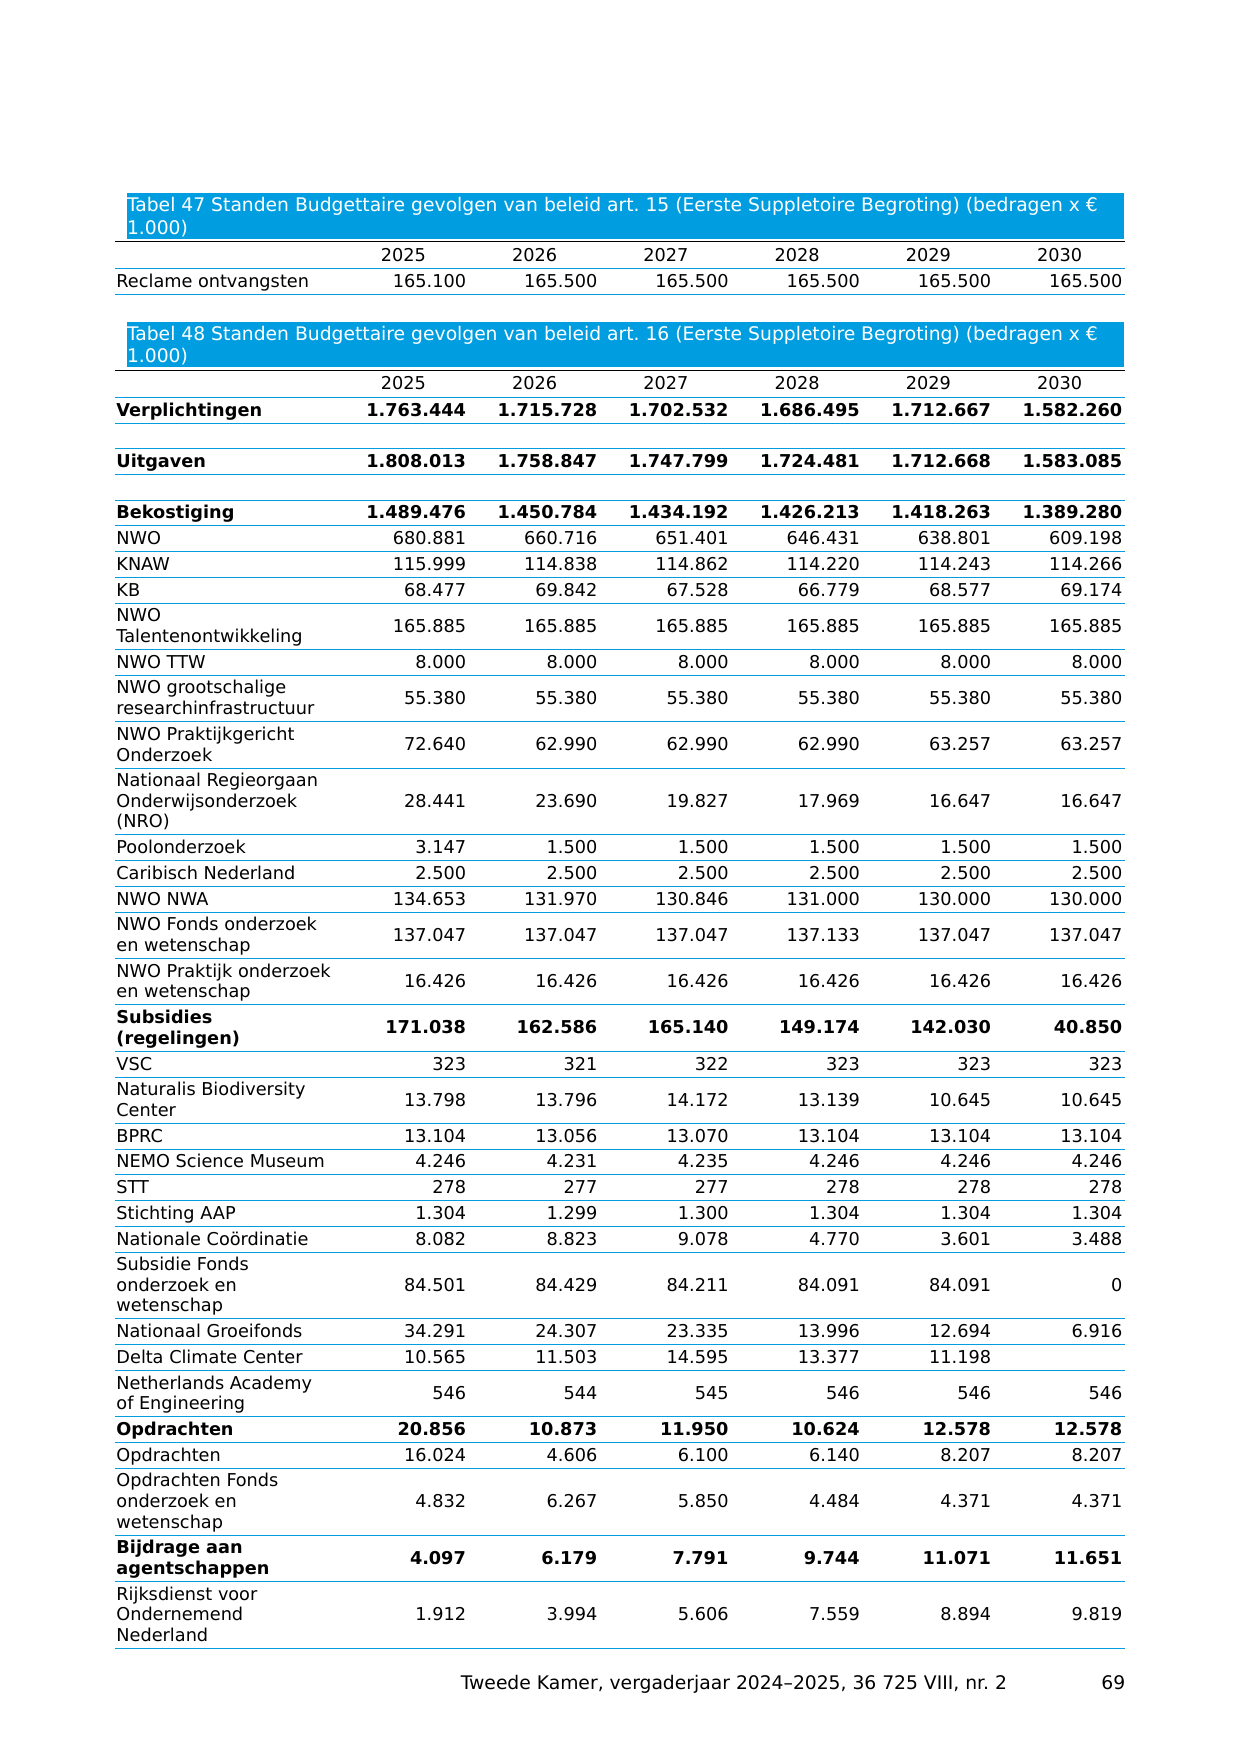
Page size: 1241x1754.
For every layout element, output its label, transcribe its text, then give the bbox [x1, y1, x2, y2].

table_cell 114.220 [731, 552, 862, 577]
table_cell 13.104 [863, 1124, 994, 1148]
table_cell 11.198 [863, 1345, 994, 1370]
table_cell BPRC [115, 1124, 337, 1148]
table_cell Opdrachten [115, 1443, 337, 1468]
table_cell [115, 424, 337, 448]
table_cell 165.885 [863, 604, 994, 649]
table_cell 1.808.013 [338, 449, 469, 474]
table_cell 546 [731, 1371, 862, 1416]
table_cell 6.140 [731, 1443, 862, 1468]
table_cell 10.645 [994, 1078, 1125, 1123]
table_cell 1.500 [994, 835, 1125, 860]
table_cell 4.606 [469, 1443, 600, 1468]
table_cell NWO TTW [115, 650, 337, 675]
table_cell 8.000 [338, 650, 469, 675]
table_cell [994, 1345, 1125, 1370]
table_cell 277 [600, 1175, 731, 1200]
table_cell 546 [994, 1371, 1125, 1416]
table_cell 114.243 [863, 552, 994, 577]
table_cell 651.401 [600, 526, 731, 551]
table_cell STT [115, 1175, 337, 1200]
table_cell 16.426 [863, 959, 994, 1004]
table_cell 114.266 [994, 552, 1125, 577]
table_cell 130.846 [600, 887, 731, 912]
table_cell Poolonderzoek [115, 835, 337, 860]
table_cell Opdrachten [115, 1417, 337, 1442]
table_cell 171.038 [338, 1005, 469, 1051]
table_cell 323 [338, 1052, 469, 1076]
table_cell 1.426.213 [731, 501, 862, 525]
table_cell 1.450.784 [469, 501, 600, 525]
table_header Tabel 47 Standen Budgettaire gevolgen van beleid art. 15 (Eerste Suppletoire Begroting) (bedragen x € 1.000) [115, 191, 1125, 241]
table_cell 1.304 [731, 1201, 862, 1226]
table_cell 2026 [469, 242, 600, 268]
table_cell 4.832 [338, 1469, 469, 1534]
table_cell 130.000 [994, 887, 1125, 912]
table_cell 11.503 [469, 1345, 600, 1370]
table_cell Nationale Coördinatie [115, 1227, 337, 1251]
table_cell 165.885 [600, 604, 731, 649]
table_cell 6.916 [994, 1319, 1125, 1344]
table_cell 9.078 [600, 1227, 731, 1251]
table_cell 13.798 [338, 1078, 469, 1123]
table_cell 2.500 [863, 861, 994, 886]
table_cell 13.104 [731, 1124, 862, 1148]
table_cell 165.100 [338, 269, 469, 294]
table_cell [863, 475, 994, 500]
table_cell 10.873 [469, 1417, 600, 1442]
table_cell 7.791 [600, 1536, 731, 1581]
table_cell 40.850 [994, 1005, 1125, 1051]
table_cell 545 [600, 1371, 731, 1416]
table_cell 609.198 [994, 526, 1125, 551]
table_cell 34.291 [338, 1319, 469, 1344]
table_cell 1.304 [338, 1201, 469, 1226]
table_cell [731, 424, 862, 448]
table_cell [469, 475, 600, 500]
table_cell 1.583.085 [994, 449, 1125, 474]
table_cell 1.702.532 [600, 398, 731, 422]
table_cell NWO [115, 526, 337, 551]
table_cell 9.744 [731, 1536, 862, 1581]
table_cell 1.500 [469, 835, 600, 860]
table_cell 62.990 [600, 722, 731, 767]
table_cell 660.716 [469, 526, 600, 551]
table_cell Netherlands Academy of Engineering [115, 1371, 337, 1416]
table_cell [994, 475, 1125, 500]
table_cell 10.645 [863, 1078, 994, 1123]
table_cell 1.912 [338, 1582, 469, 1648]
table_cell 8.082 [338, 1227, 469, 1251]
table_cell Opdrachten Fonds onderzoek en wetenschap [115, 1469, 337, 1534]
table_cell 13.056 [469, 1124, 600, 1148]
table_cell KB [115, 578, 337, 603]
table_cell 2026 [469, 371, 600, 397]
table_cell 3.488 [994, 1227, 1125, 1251]
table_cell 55.380 [338, 676, 469, 721]
table_cell 7.559 [731, 1582, 862, 1648]
table_cell 4.770 [731, 1227, 862, 1251]
table_cell Bekostiging [115, 501, 337, 525]
table_cell 17.969 [731, 769, 862, 834]
table_cell 323 [863, 1052, 994, 1076]
table_cell 2028 [731, 371, 862, 397]
table_cell [115, 242, 337, 268]
table_cell 14.595 [600, 1345, 731, 1370]
table_cell 13.104 [994, 1124, 1125, 1148]
table_cell 4.246 [863, 1150, 994, 1174]
table_cell 2.500 [994, 861, 1125, 886]
table_cell 278 [994, 1175, 1125, 1200]
table_cell NWO Talentenontwikkeling [115, 604, 337, 649]
table_cell 55.380 [600, 676, 731, 721]
table_cell [863, 424, 994, 448]
table_cell 13.796 [469, 1078, 600, 1123]
table_cell 1.686.495 [731, 398, 862, 422]
table_cell 13.139 [731, 1078, 862, 1123]
table_cell 2.500 [600, 861, 731, 886]
table_cell 1.304 [994, 1201, 1125, 1226]
table_cell 62.990 [731, 722, 862, 767]
table_cell 8.000 [731, 650, 862, 675]
table_cell KNAW [115, 552, 337, 577]
table_cell 4.231 [469, 1150, 600, 1174]
table_cell [600, 475, 731, 500]
table_cell 8.823 [469, 1227, 600, 1251]
table_cell 62.990 [469, 722, 600, 767]
table_cell 5.850 [600, 1469, 731, 1534]
table_cell 16.426 [994, 959, 1125, 1004]
table_cell 278 [863, 1175, 994, 1200]
table_cell Stichting AAP [115, 1201, 337, 1226]
table_cell 2027 [600, 371, 731, 397]
table_cell 1.299 [469, 1201, 600, 1226]
table_cell 5.606 [600, 1582, 731, 1648]
table_cell 63.257 [863, 722, 994, 767]
table_cell 137.047 [600, 913, 731, 958]
table_cell 646.431 [731, 526, 862, 551]
table_cell 137.047 [338, 913, 469, 958]
table_cell Delta Climate Center [115, 1345, 337, 1370]
table_cell NWO grootschalige researchinfrastructuur [115, 676, 337, 721]
table_cell 69.842 [469, 578, 600, 603]
table_cell 6.267 [469, 1469, 600, 1534]
table_cell 165.500 [600, 269, 731, 294]
table_cell 4.484 [731, 1469, 862, 1534]
table_cell VSC [115, 1052, 337, 1076]
table_cell 130.000 [863, 887, 994, 912]
table_cell 23.690 [469, 769, 600, 834]
table_cell 16.647 [863, 769, 994, 834]
table_cell 322 [600, 1052, 731, 1076]
table_cell 8.000 [469, 650, 600, 675]
table_cell 115.999 [338, 552, 469, 577]
table_cell 10.565 [338, 1345, 469, 1370]
table_cell 1.724.481 [731, 449, 862, 474]
table_cell 67.528 [600, 578, 731, 603]
table_cell Subsidie Fonds onderzoek en wetenschap [115, 1253, 337, 1318]
table_cell 24.307 [469, 1319, 600, 1344]
table_cell 4.235 [600, 1150, 731, 1174]
table_cell 114.862 [600, 552, 731, 577]
table_cell Naturalis Biodiversity Center [115, 1078, 337, 1123]
table_cell Rijksdienst voor Ondernemend Nederland [115, 1582, 337, 1648]
table_cell [994, 424, 1125, 448]
table_cell 165.140 [600, 1005, 731, 1051]
table_cell 1.304 [863, 1201, 994, 1226]
table_cell 55.380 [731, 676, 862, 721]
table_cell Nationaal Groeifonds [115, 1319, 337, 1344]
table_cell 20.856 [338, 1417, 469, 1442]
table_cell NEMO Science Museum [115, 1150, 337, 1174]
table_cell 8.207 [863, 1443, 994, 1468]
table_cell [115, 371, 337, 397]
table_cell 277 [469, 1175, 600, 1200]
table_cell 2029 [863, 242, 994, 268]
table_cell 4.246 [731, 1150, 862, 1174]
table_cell 14.172 [600, 1078, 731, 1123]
table_cell 1.582.260 [994, 398, 1125, 422]
table_cell 137.133 [731, 913, 862, 958]
table_cell 544 [469, 1371, 600, 1416]
table_cell 13.996 [731, 1319, 862, 1344]
table_cell 165.500 [863, 269, 994, 294]
table_cell 1.389.280 [994, 501, 1125, 525]
table_cell 19.827 [600, 769, 731, 834]
table_cell 546 [338, 1371, 469, 1416]
table_cell 72.640 [338, 722, 469, 767]
table_cell 2030 [994, 371, 1125, 397]
table_cell 680.881 [338, 526, 469, 551]
table_cell 1.500 [600, 835, 731, 860]
table_cell 16.426 [600, 959, 731, 1004]
table_cell 10.624 [731, 1417, 862, 1442]
table_cell 165.885 [469, 604, 600, 649]
table_cell 1.418.263 [863, 501, 994, 525]
table_cell Subsidies (regelingen) [115, 1005, 337, 1051]
table_cell 134.653 [338, 887, 469, 912]
table_cell 1.712.668 [863, 449, 994, 474]
table_cell 0 [994, 1253, 1125, 1318]
table_cell 6.179 [469, 1536, 600, 1581]
table_cell 8.894 [863, 1582, 994, 1648]
table_cell 23.335 [600, 1319, 731, 1344]
table_cell 84.091 [863, 1253, 994, 1318]
table_cell 1.763.444 [338, 398, 469, 422]
table_cell [338, 475, 469, 500]
table_cell 2030 [994, 242, 1125, 268]
table_cell 3.994 [469, 1582, 600, 1648]
table_cell 66.779 [731, 578, 862, 603]
table_cell 1.500 [863, 835, 994, 860]
table_cell 8.207 [994, 1443, 1125, 1468]
table_cell Bijdrage aan agentschappen [115, 1536, 337, 1581]
table_cell 55.380 [863, 676, 994, 721]
table_cell 28.441 [338, 769, 469, 834]
table_cell 8.000 [994, 650, 1125, 675]
table_cell 2025 [338, 242, 469, 268]
table_cell 16.426 [338, 959, 469, 1004]
table_cell 638.801 [863, 526, 994, 551]
table_cell 3.601 [863, 1227, 994, 1251]
table_cell NWO Praktijkgericht Onderzoek [115, 722, 337, 767]
table_cell 1.747.799 [600, 449, 731, 474]
table_cell 546 [863, 1371, 994, 1416]
table_cell 16.426 [469, 959, 600, 1004]
table_cell 137.047 [469, 913, 600, 958]
table_cell 1.500 [731, 835, 862, 860]
table_cell 4.371 [994, 1469, 1125, 1534]
table_cell 2029 [863, 371, 994, 397]
table_cell 2027 [600, 242, 731, 268]
table_cell 11.950 [600, 1417, 731, 1442]
table_cell 323 [994, 1052, 1125, 1076]
table_cell 8.000 [863, 650, 994, 675]
table_cell Verplichtingen [115, 398, 337, 422]
table_cell 68.577 [863, 578, 994, 603]
table_cell 321 [469, 1052, 600, 1076]
table_cell 2.500 [469, 861, 600, 886]
table_cell 6.100 [600, 1443, 731, 1468]
table_cell 1.434.192 [600, 501, 731, 525]
table_cell 2028 [731, 242, 862, 268]
table_cell 162.586 [469, 1005, 600, 1051]
table_cell 13.070 [600, 1124, 731, 1148]
table_cell 84.429 [469, 1253, 600, 1318]
table_cell 12.578 [863, 1417, 994, 1442]
table_cell 13.104 [338, 1124, 469, 1148]
table_cell 16.647 [994, 769, 1125, 834]
table_cell 149.174 [731, 1005, 862, 1051]
table_cell 131.970 [469, 887, 600, 912]
table_cell 69.174 [994, 578, 1125, 603]
table_cell [338, 424, 469, 448]
table_cell 12.578 [994, 1417, 1125, 1442]
table_cell 1.489.476 [338, 501, 469, 525]
table_cell 114.838 [469, 552, 600, 577]
table_cell 165.885 [338, 604, 469, 649]
table_cell 4.097 [338, 1536, 469, 1581]
table_cell Reclame ontvangsten [115, 269, 337, 294]
table_cell 13.377 [731, 1345, 862, 1370]
table_cell 165.500 [994, 269, 1125, 294]
table_cell 68.477 [338, 578, 469, 603]
table_cell 1.300 [600, 1201, 731, 1226]
table_cell 1.712.667 [863, 398, 994, 422]
table_cell NWO Fonds onderzoek en wetenschap [115, 913, 337, 958]
table_cell Uitgaven [115, 449, 337, 474]
table_cell Caribisch Nederland [115, 861, 337, 886]
table_cell NWO Praktijk onderzoek en wetenschap [115, 959, 337, 1004]
table_cell 55.380 [994, 676, 1125, 721]
table_cell 165.500 [469, 269, 600, 294]
table_cell 2.500 [731, 861, 862, 886]
table_cell 12.694 [863, 1319, 994, 1344]
table_cell 2.500 [338, 861, 469, 886]
table_cell 1.758.847 [469, 449, 600, 474]
table_cell 137.047 [863, 913, 994, 958]
table_cell 131.000 [731, 887, 862, 912]
table_cell 142.030 [863, 1005, 994, 1051]
table_cell 165.885 [994, 604, 1125, 649]
table_cell 4.246 [338, 1150, 469, 1174]
table_cell 9.819 [994, 1582, 1125, 1648]
table_cell 278 [731, 1175, 862, 1200]
table_cell 11.651 [994, 1536, 1125, 1581]
table_cell 4.246 [994, 1150, 1125, 1174]
table_cell Nationaal Regieorgaan Onderwijsonderzoek (NRO) [115, 769, 337, 834]
table_cell 11.071 [863, 1536, 994, 1581]
table_cell 137.047 [994, 913, 1125, 958]
table_cell 63.257 [994, 722, 1125, 767]
table_cell 278 [338, 1175, 469, 1200]
table_cell 165.885 [731, 604, 862, 649]
table_cell 1.715.728 [469, 398, 600, 422]
table_cell [469, 424, 600, 448]
table_cell 16.024 [338, 1443, 469, 1468]
table_header Tabel 48 Standen Budgettaire gevolgen van beleid art. 16 (Eerste Suppletoire Begroting) (bedragen x € 1.000) [115, 319, 1125, 370]
table_cell NWO NWA [115, 887, 337, 912]
table_cell 84.211 [600, 1253, 731, 1318]
table_cell 2025 [338, 371, 469, 397]
table_cell 16.426 [731, 959, 862, 1004]
table_cell 323 [731, 1052, 862, 1076]
table_cell 84.091 [731, 1253, 862, 1318]
table_cell 8.000 [600, 650, 731, 675]
table_cell 4.371 [863, 1469, 994, 1534]
table_cell 84.501 [338, 1253, 469, 1318]
table_cell [600, 424, 731, 448]
table_cell [115, 475, 337, 500]
table_cell 3.147 [338, 835, 469, 860]
table_cell 55.380 [469, 676, 600, 721]
table_cell [731, 475, 862, 500]
table_cell 165.500 [731, 269, 862, 294]
